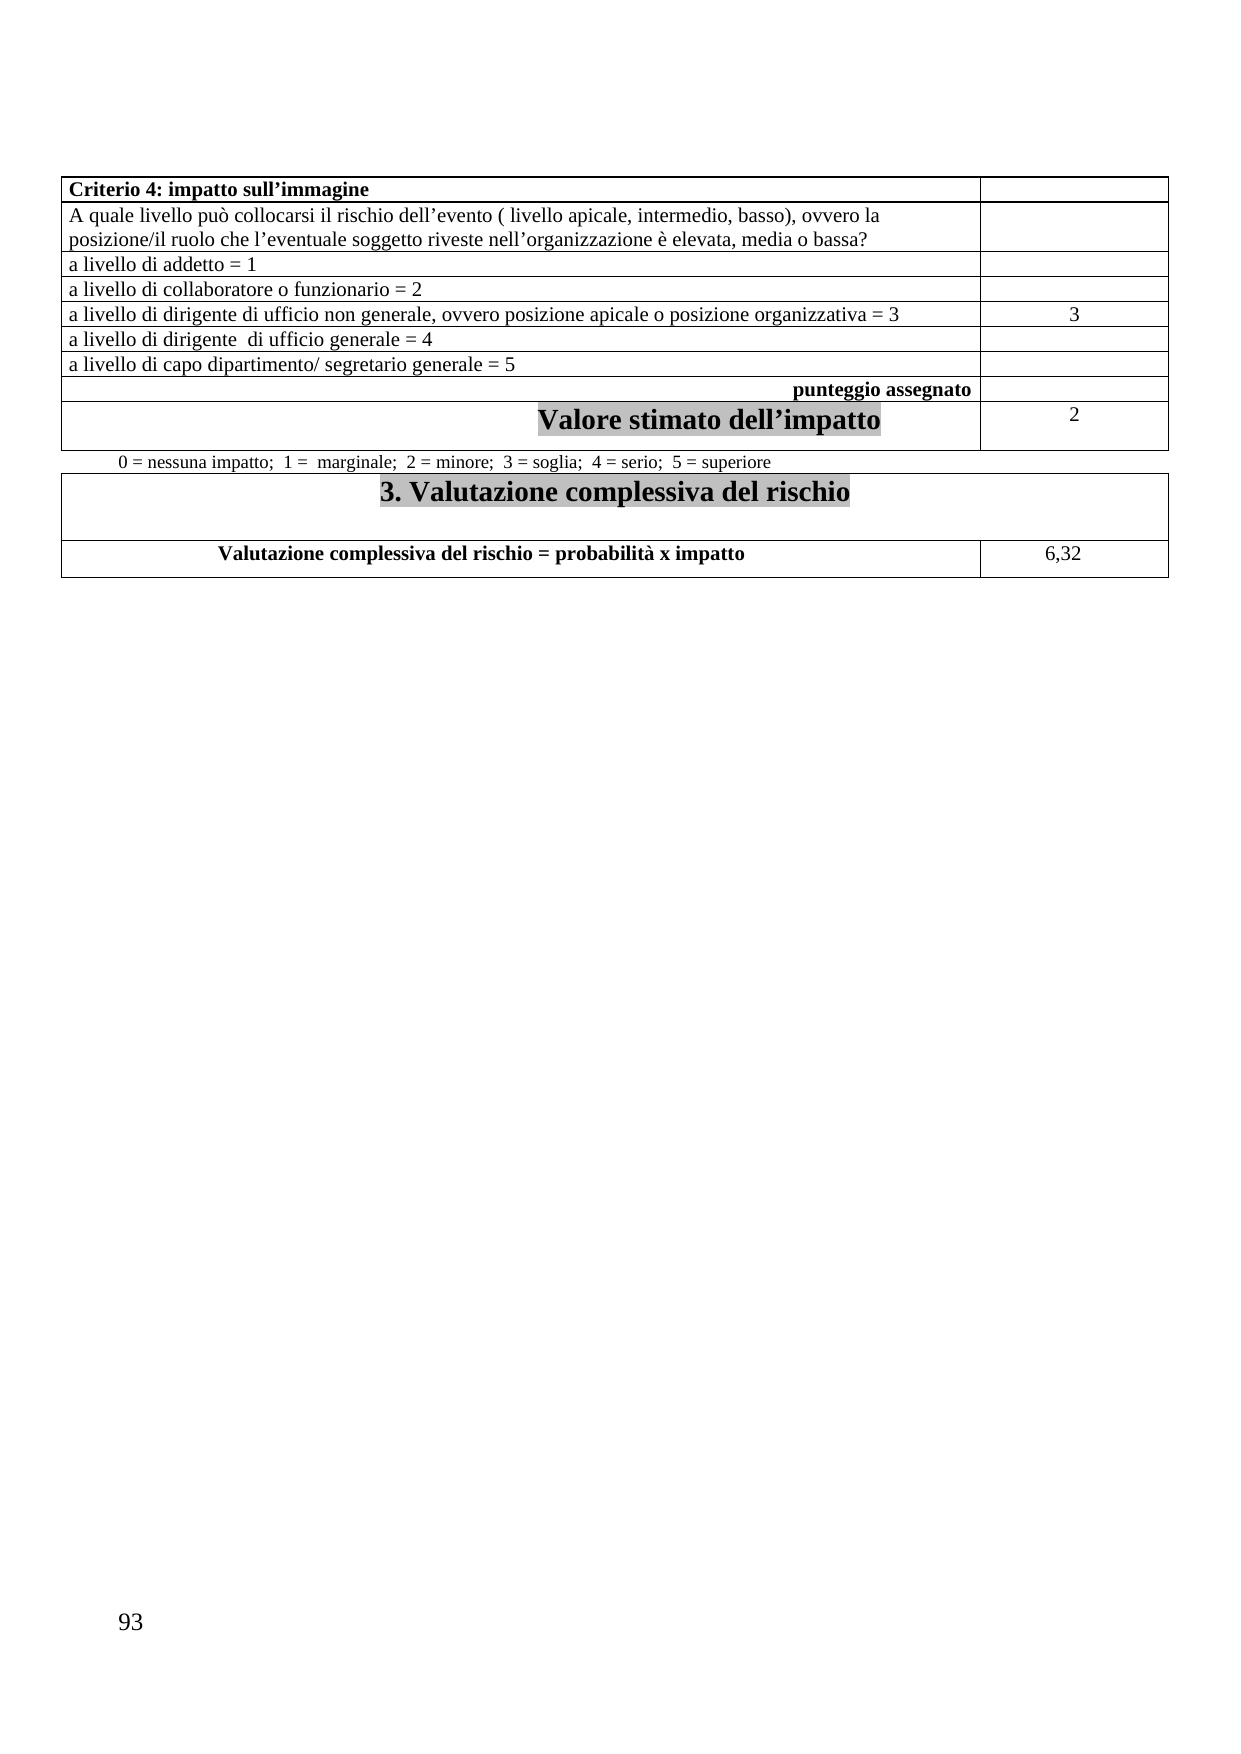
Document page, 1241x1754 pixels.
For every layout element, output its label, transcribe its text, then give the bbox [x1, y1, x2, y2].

table_cell [981, 252, 1168, 276]
table_header 3. Valutazione complessiva del rischio [62, 474, 1168, 540]
table_cell a livello di dirigente di ufficio non generale, ovvero posizione apicale o posizione organizzativa = 3 [62, 302, 980, 326]
table_cell 6,32 [981, 541, 1168, 577]
table_cell [981, 277, 1168, 301]
table_cell a livello di addetto = 1 [62, 252, 980, 276]
table_cell [981, 377, 1168, 401]
table_cell Criterio 4: impatto sull’immagine [62, 178, 980, 201]
table_cell [981, 178, 1168, 201]
table_cell punteggio assegnato [62, 377, 980, 401]
table_cell [981, 327, 1168, 351]
table_cell a livello di dirigente di ufficio generale = 4 [62, 327, 980, 351]
table_cell a livello di collaboratore o funzionario = 2 [62, 277, 980, 301]
table_cell [981, 203, 1168, 251]
table_cell [981, 352, 1168, 376]
table_cell Valutazione complessiva del rischio = probabilità x impatto [62, 541, 980, 577]
table_cell a livello di capo dipartimento/ segretario generale = 5 [62, 352, 980, 376]
table_cell Valore stimato dell’impatto [62, 402, 980, 450]
table_cell 2 [981, 402, 1168, 450]
table_cell A quale livello può collocarsi il rischio dell’evento ( livello apicale, intermedio, basso), ovvero la posizione/il ruolo che l’eventuale soggetto riveste nell’organizzazione è elevata, media o bassa? [62, 203, 980, 251]
table_cell 3 [981, 302, 1168, 326]
text 0 = nessuna impatto; 1 = marginale; 2 = minore; 3 = soglia; 4 = serio; 5 = superiore [118, 451, 1122, 473]
